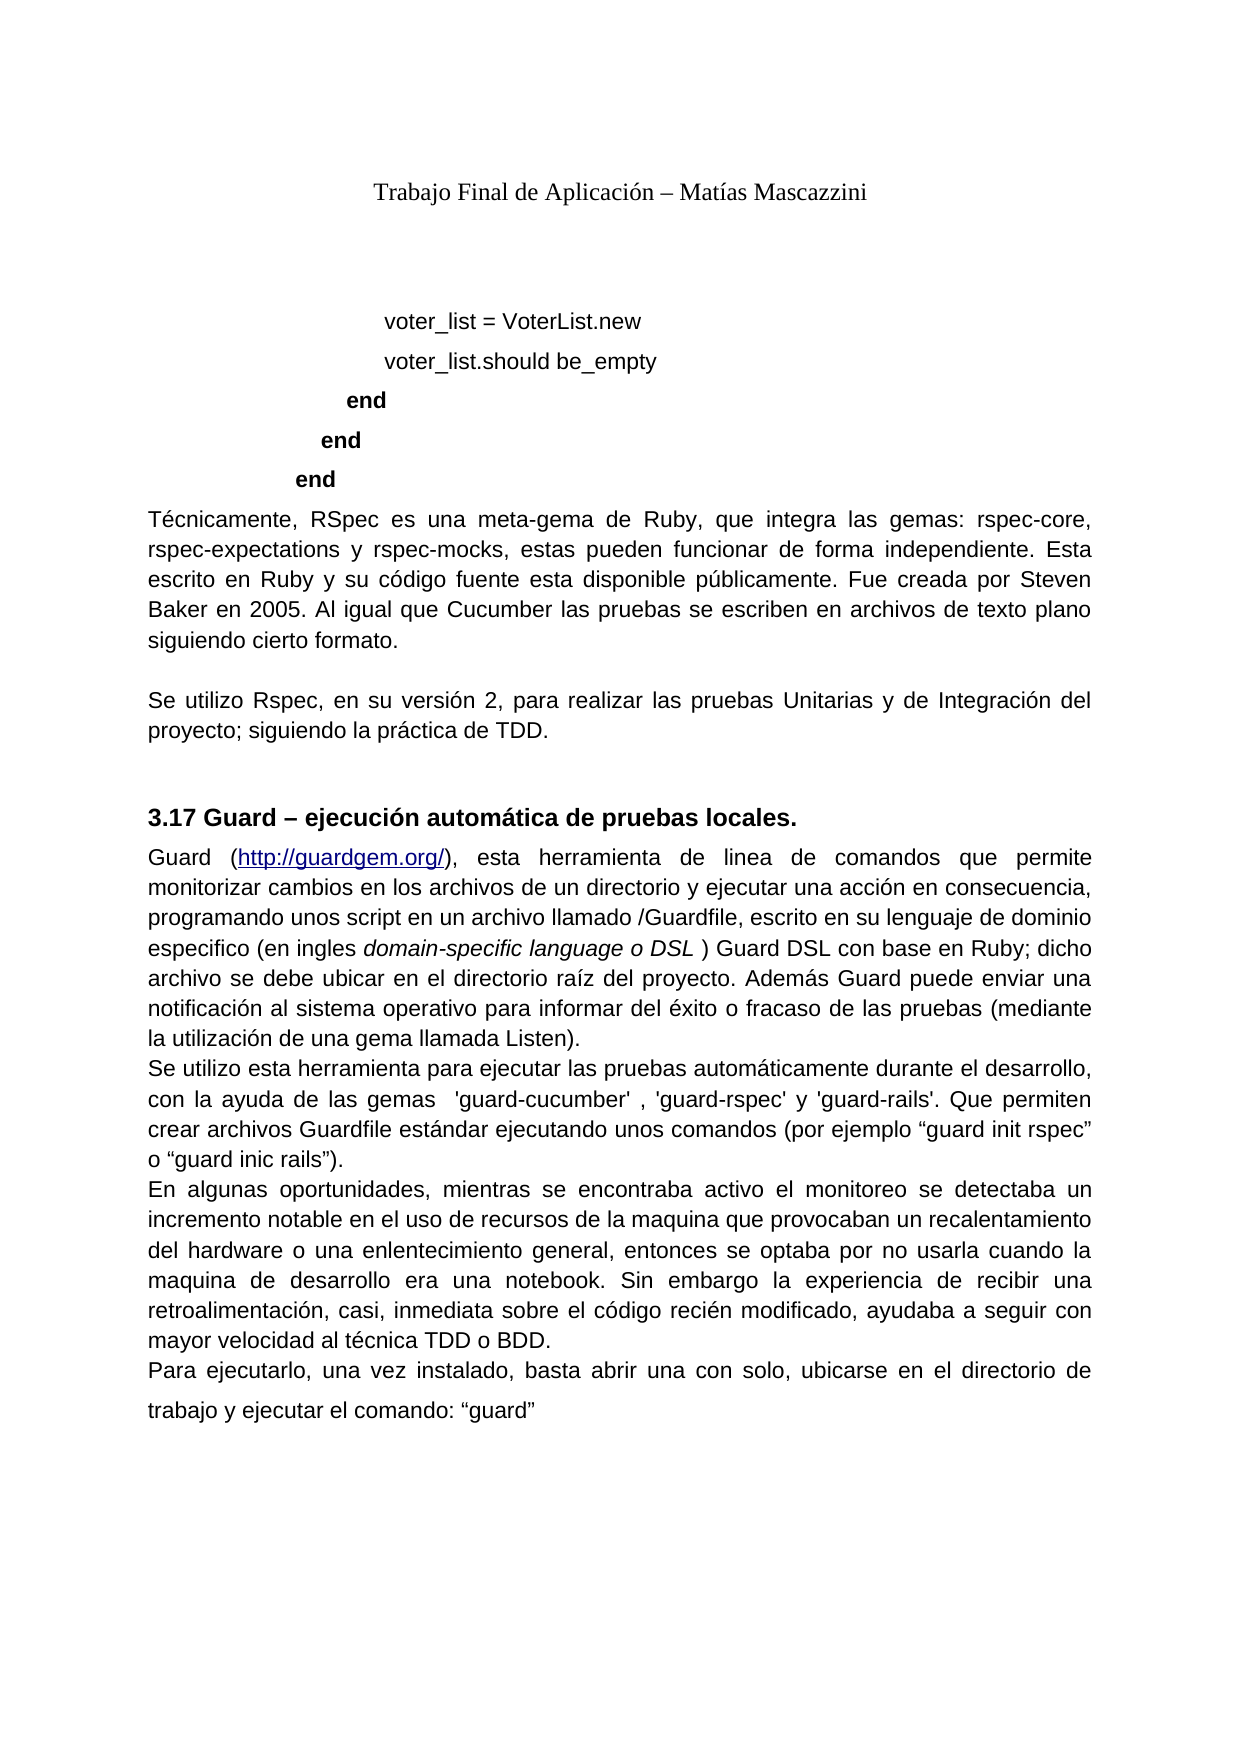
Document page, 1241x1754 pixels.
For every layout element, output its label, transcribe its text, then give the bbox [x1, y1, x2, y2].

text end [295, 427, 1093, 453]
text Se utilizo esta herramienta para ejecutar las pruebas automáticamente durante el desarrollo, con la ayuda de las gemas 'guard-cucumber' , 'guard-rspec' y 'guard-rails'. Que permiten crear archivos Guardfile estándar ejecutando unos comandos (por ejemplo “guard init rspec” o “guard inic rails”). [148, 1055, 1093, 1172]
text Para ejecutarlo, una vez instalado, basta abrir una con solo, ubicarse en el directorio de trabajo y ejecutar el comando: “guard” [148, 1357, 1093, 1423]
text Se utilizo Rspec, en su versión 2, para realizar las pruebas Unitarias y de Integración del proyecto; siguiendo la práctica de TDD. [148, 687, 1093, 743]
text En algunas oportunidades, mientras se encontraba activo el monitoreo se detectaba un incremento notable en el uso de recursos de la maquina que provocaban un recalentamiento del hardware o una enlentecimiento general, entonces se optaba por no usarla cuando la maquina de desarrollo era una notebook. Sin embargo la experiencia de recibir una retroalimentación, casi, inmediata sobre el código recién modificado, ayudaba a seguir con mayor velocidad al técnica TDD o BDD. [148, 1176, 1093, 1353]
text Guard (http://guardgem.org/), esta herramienta de linea de comandos que permite monitorizar cambios en los archivos de un directorio y ejecutar una acción en consecuencia, programando unos script en un archivo llamado /Guardfile, escrito en su lenguaje de dominio especifico (en ingles domain-specific language o DSL ) Guard DSL con base en Ruby; dicho archivo se debe ubicar en el directorio raíz del proyecto. Además Guard puede enviar una notificación al sistema operativo para informar del éxito o fracaso de las pruebas (mediante la utilización de una gema llamada Listen). [148, 844, 1093, 1051]
text voter_list.should be_empty [295, 348, 1093, 374]
subtitle 3.17 Guard – ejecución automática de pruebas locales. [148, 803, 1093, 831]
text Técnicamente, RSpec es una meta-gema de Ruby, que integra las gemas: rspec-core, rspec-expectations y rspec-mocks, estas pueden funcionar de forma independiente. Esta escrito en Ruby y su código fuente esta disponible públicamente. Fue creada por Steven Baker en 2005. Al igual que Cucumber las pruebas se escriben en archivos de texto plano siguiendo cierto formato. [148, 506, 1093, 653]
text end [295, 466, 1093, 493]
text end [295, 387, 1093, 414]
text voter_list = VoterList.new [295, 308, 1093, 335]
